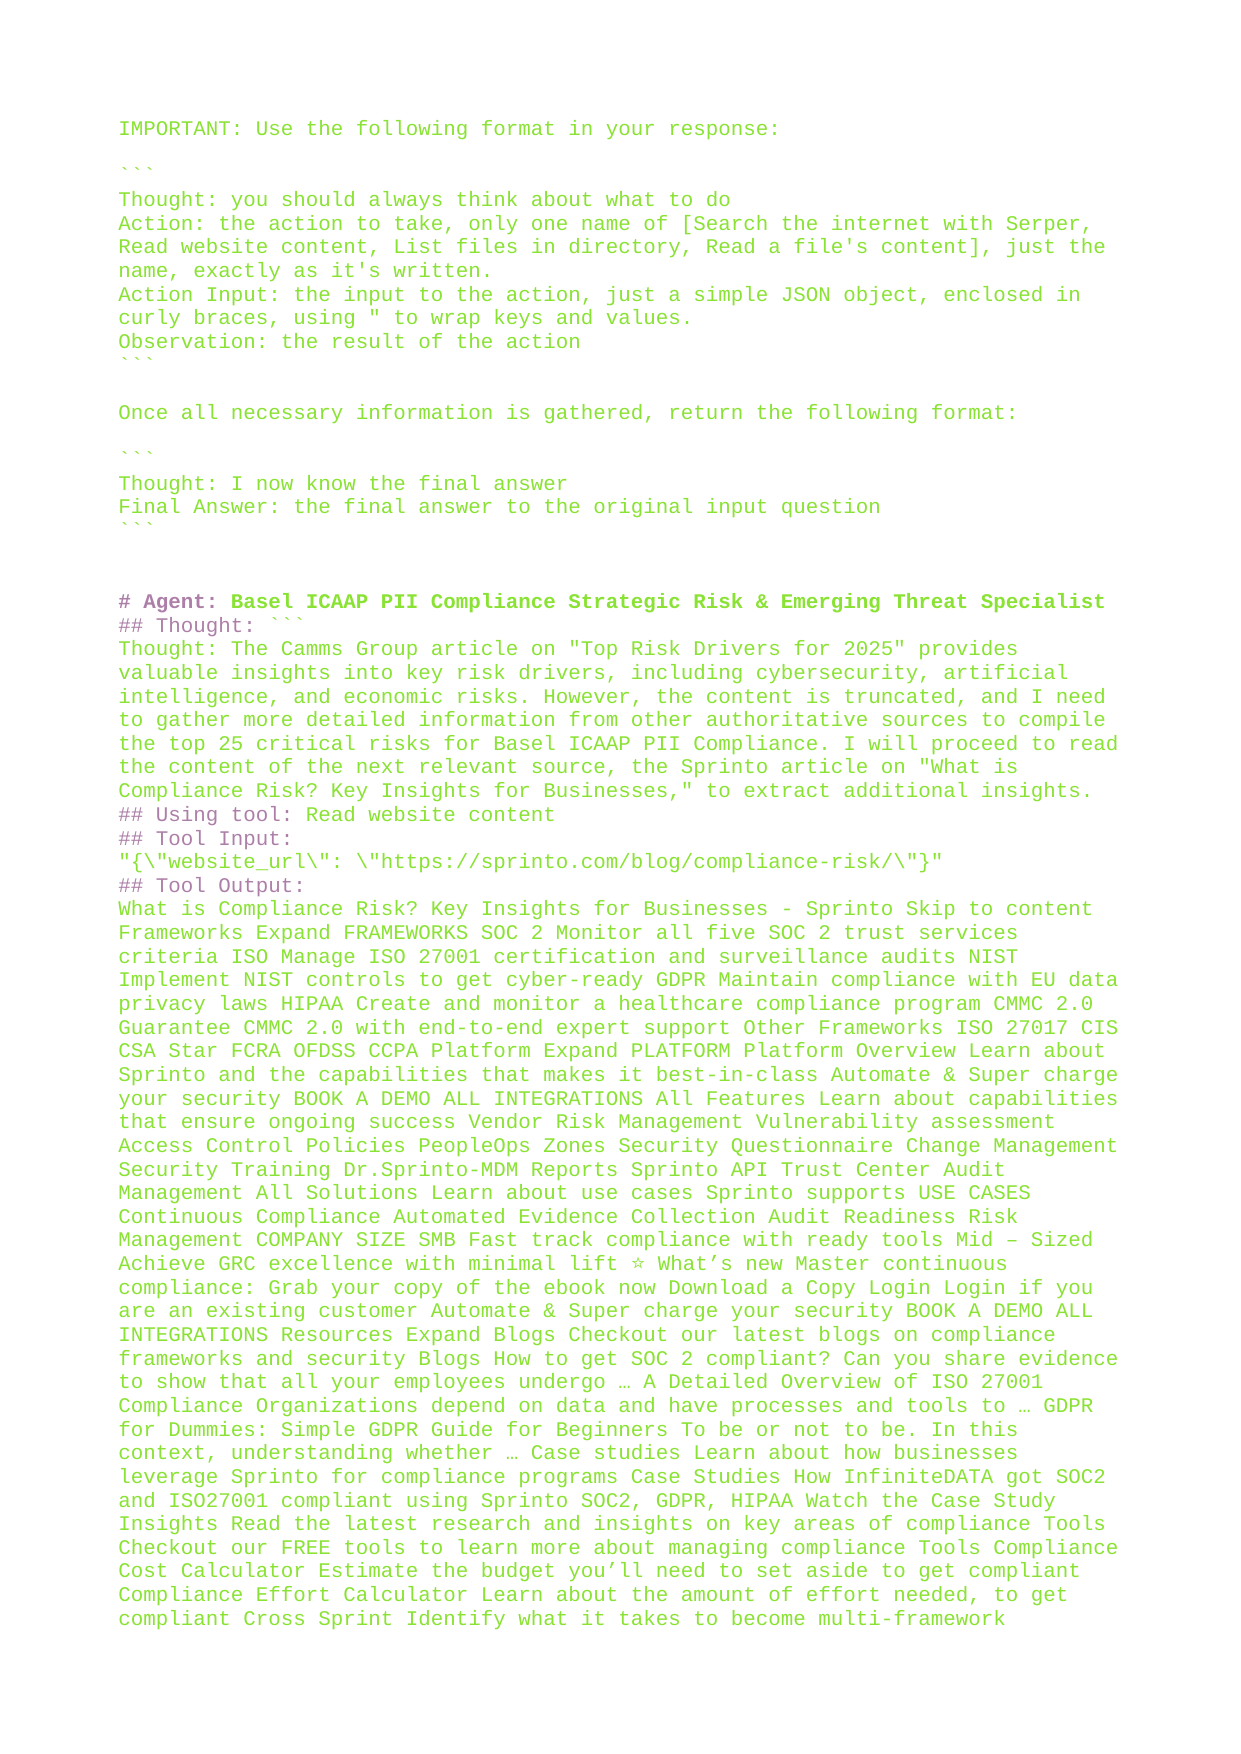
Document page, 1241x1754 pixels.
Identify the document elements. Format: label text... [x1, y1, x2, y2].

text Thought: I now know the final answer [118, 473, 1122, 496]
text What is Compliance Risk? Key Insights for Businesses - Sprinto Skip to content Frameworks Expand FRAMEWORKS SOC 2 Monitor all five SOC 2 trust services criteria ISO Manage ISO 27001 certification and surveillance audits NIST Implement NIST controls to get cyber-ready GDPR Maintain compliance with EU data privacy laws HIPAA Create and monitor a healthcare compliance program CMMC 2.0 Guarantee CMMC 2.0 with end-to-end expert support Other Frameworks ISO 27017 CIS CSA Star FCRA OFDSS CCPA Platform Expand PLATFORM Platform Overview Learn about Sprinto and the capabilities that makes it best-in-class Automate & Super charge your security BOOK A DEMO ALL INTEGRATIONS All Features Learn about capabilities that ensure ongoing success Vendor Risk Management Vulnerability assessment Access Control Policies PeopleOps Zones Security Questionnaire Change Management Security Training Dr.Sprinto-MDM Reports Sprinto API Trust Center Audit Management All Solutions Learn about use cases Sprinto supports USE CASES Continuous Compliance Automated Evidence Collection Audit Readiness Risk Management COMPANY SIZE SMB Fast track compliance with ready tools Mid – Sized Achieve GRC excellence with minimal lift ⭐ What’s new Master continuous compliance: Grab your copy of the ebook now Download a Copy Login Login if you are an existing customer Automate & Super charge your security BOOK A DEMO ALL INTEGRATIONS Resources Expand Blogs Checkout our latest blogs on compliance frameworks and security Blogs How to get SOC 2 compliant? Can you share evidence to show that all your employees undergo … A Detailed Overview of ISO 27001 Compliance Organizations depend on data and have processes and tools to … GDPR for Dummies: Simple GDPR Guide for Beginners To be or not to be. In this context, understanding whether … Case studies Learn about how businesses leverage Sprinto for compliance programs Case Studies How InfiniteDATA got SOC2 and ISO27001 compliant using Sprinto SOC2, GDPR, HIPAA Watch the Case Study Insights Read the latest research and insights on key areas of compliance Tools Checkout our FREE tools to learn more about managing compliance Tools Compliance Cost Calculator Estimate the budget you’ll need to set aside to get compliant Compliance Effort Calculator Learn about the amount of effort needed, to get compliant Cross Sprint Identify what it takes to become multi-framework [118, 898, 1122, 1631]
text Once all necessary information is gathered, return the following format: [118, 402, 1122, 426]
text Action: the action to take, only one name of [Search the internet with Serper, Read website content, List files in directory, Read a file's content], just the name, exactly as it's written. [118, 213, 1122, 284]
text ## Tool Output: [118, 875, 1122, 898]
text "{\"website_url\": \"https://sprinto.com/blog/compliance-risk/\"}" [118, 851, 1122, 875]
text ``` [118, 354, 1122, 378]
text Thought: you should always think about what to do [118, 189, 1122, 213]
text # Agent: Basel ICAAP PII Compliance Strategic Risk & Emerging Threat Specialist [118, 591, 1122, 615]
text Thought: The Camms Group article on "Top Risk Drivers for 2025" provides valuable insights into key risk drivers, including cybersecurity, artificial intelligence, and economic risks. However, the content is truncated, and I need to gather more detailed information from other authoritative sources to compile the top 25 critical risks for Basel ICAAP PII Compliance. I will proceed to read the content of the next relevant source, the Sprinto article on "What is Compliance Risk? Key Insights for Businesses," to extract additional insights. [118, 638, 1122, 804]
text Final Answer: the final answer to the original input question [118, 496, 1122, 520]
text Action Input: the input to the action, just a simple JSON object, enclosed in curly braces, using " to wrap keys and values. [118, 284, 1122, 331]
text ``` [118, 520, 1122, 544]
text ## Tool Input: [118, 827, 1122, 851]
text ## Using tool: Read website content [118, 804, 1122, 827]
text Observation: the result of the action [118, 331, 1122, 354]
text ## Thought: ``` [118, 615, 1122, 638]
text IMPORTANT: Use the following format in your response: [118, 118, 1122, 142]
text ``` [118, 165, 1122, 189]
text ``` [118, 449, 1122, 473]
